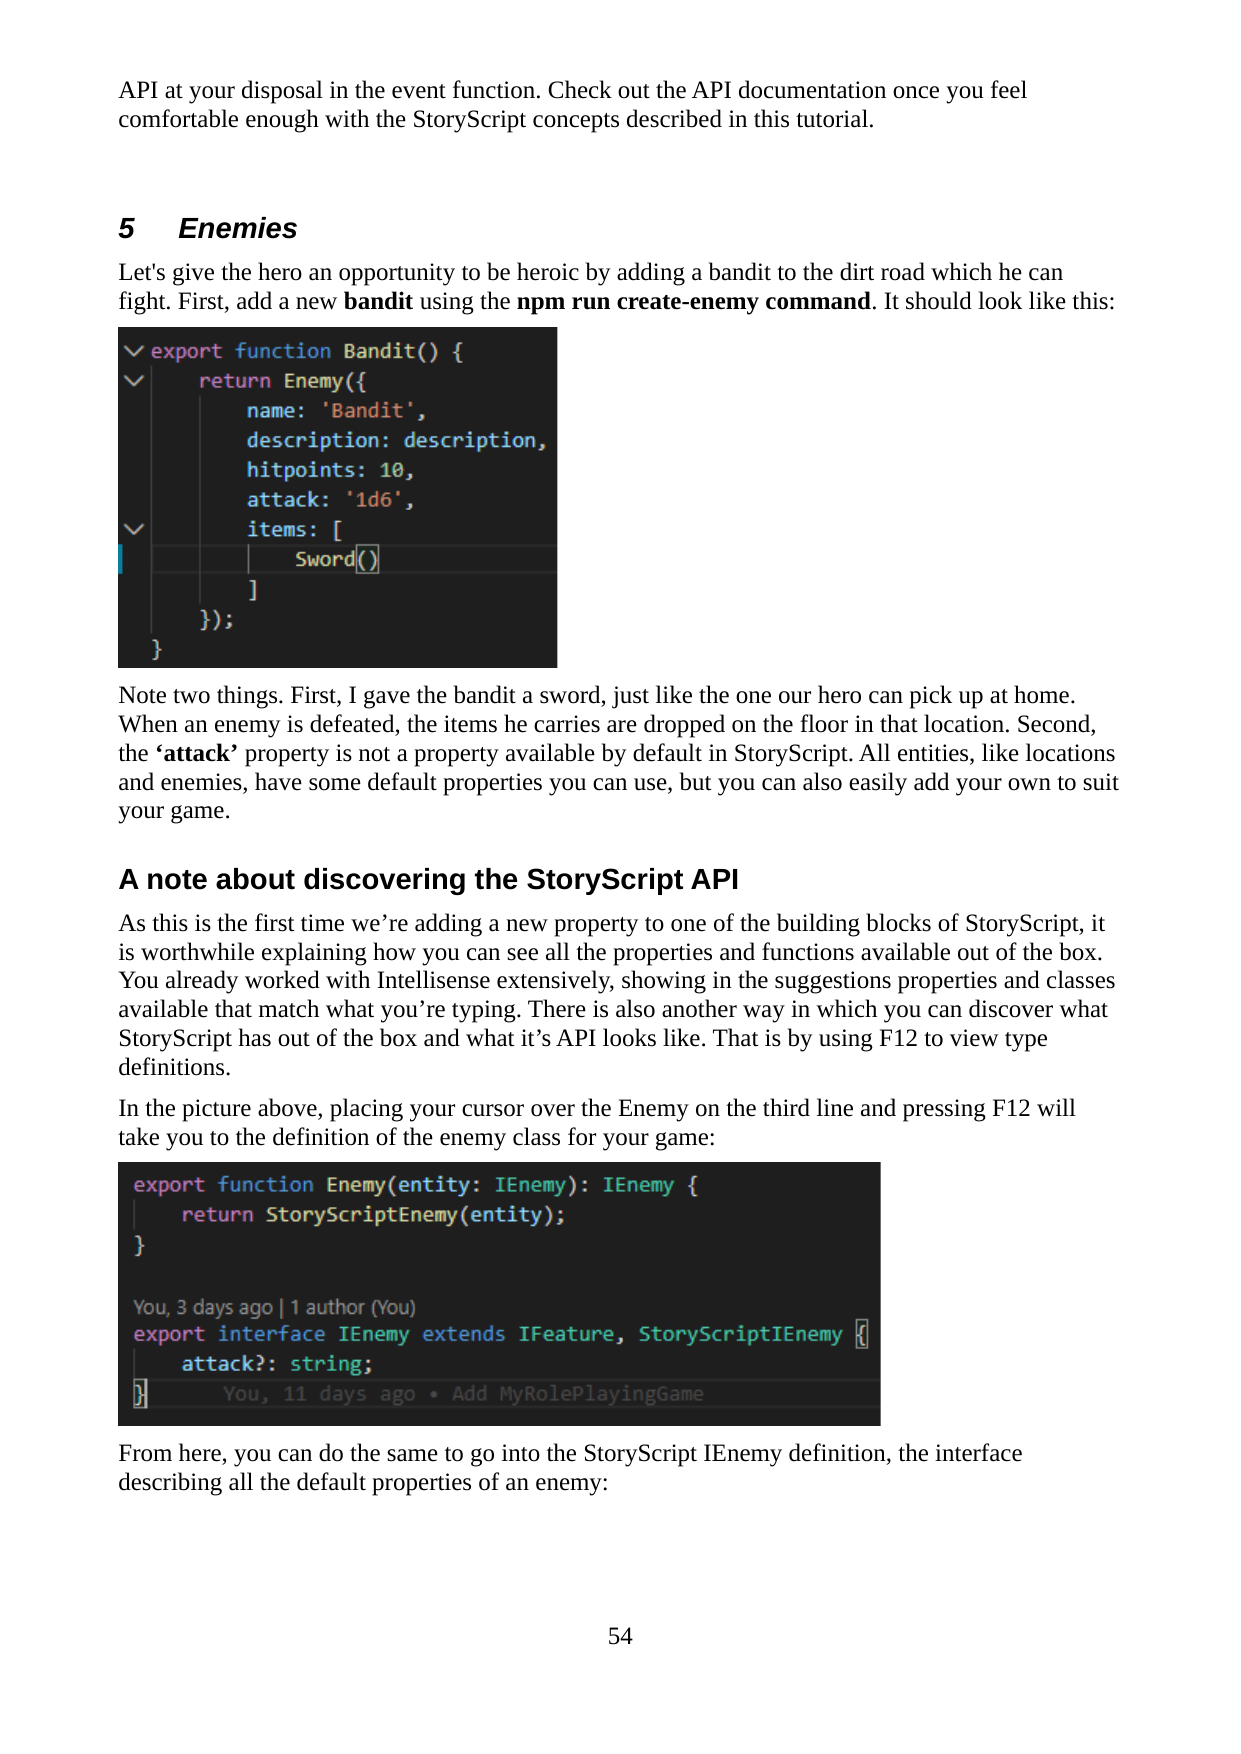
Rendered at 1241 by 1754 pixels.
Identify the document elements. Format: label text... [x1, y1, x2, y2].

text As this is the first time we’re adding a new property to one of the building blocks of StoryScript, it is worthwhile explaining how you can see all the properties and functions available out of the box. You already worked with Intellisense extensively, showing in the suggestions properties and classes available that match what you’re typing. There is also another way in which you can discover what StoryScript has out of the box and what it’s API looks like. That is by using F12 to view type definitions. [118, 908, 1122, 1080]
subtitle Enemies [118, 211, 1122, 245]
text In the picture above, placing your cursor over the Enemy on the third line and pressing F12 will take you to the definition of the enemy class for your game: [118, 1093, 1122, 1150]
text Note two things. First, I gave the bandit a sword, just like the one our hero can pick up at home. When an enemy is defeated, the items he carries are dropped on the floor in that location. Second, the ‘attack’ property is not a property available by default in StoryScript. All entities, like locations and enemies, have some default properties you can use, but you can also easily add your own to suit your game. [118, 681, 1122, 824]
subtitle A note about discovering the StoryScript API [118, 862, 1122, 895]
text API at your disposal in the event function. Check out the API documentation once you feel comfortable enough with the StoryScript concepts described in this tutorial. [118, 75, 1122, 132]
text From here, you can do the same to go into the StoryScript IEnemy definition, the interface describing all the default properties of an enemy: [118, 1438, 1122, 1495]
text Let's give the hero an opportunity to be heroic by adding a bandit to the dirt road which he can fight. First, add a new bandit using the npm run create-enemy command. It should look like this: [118, 257, 1122, 315]
